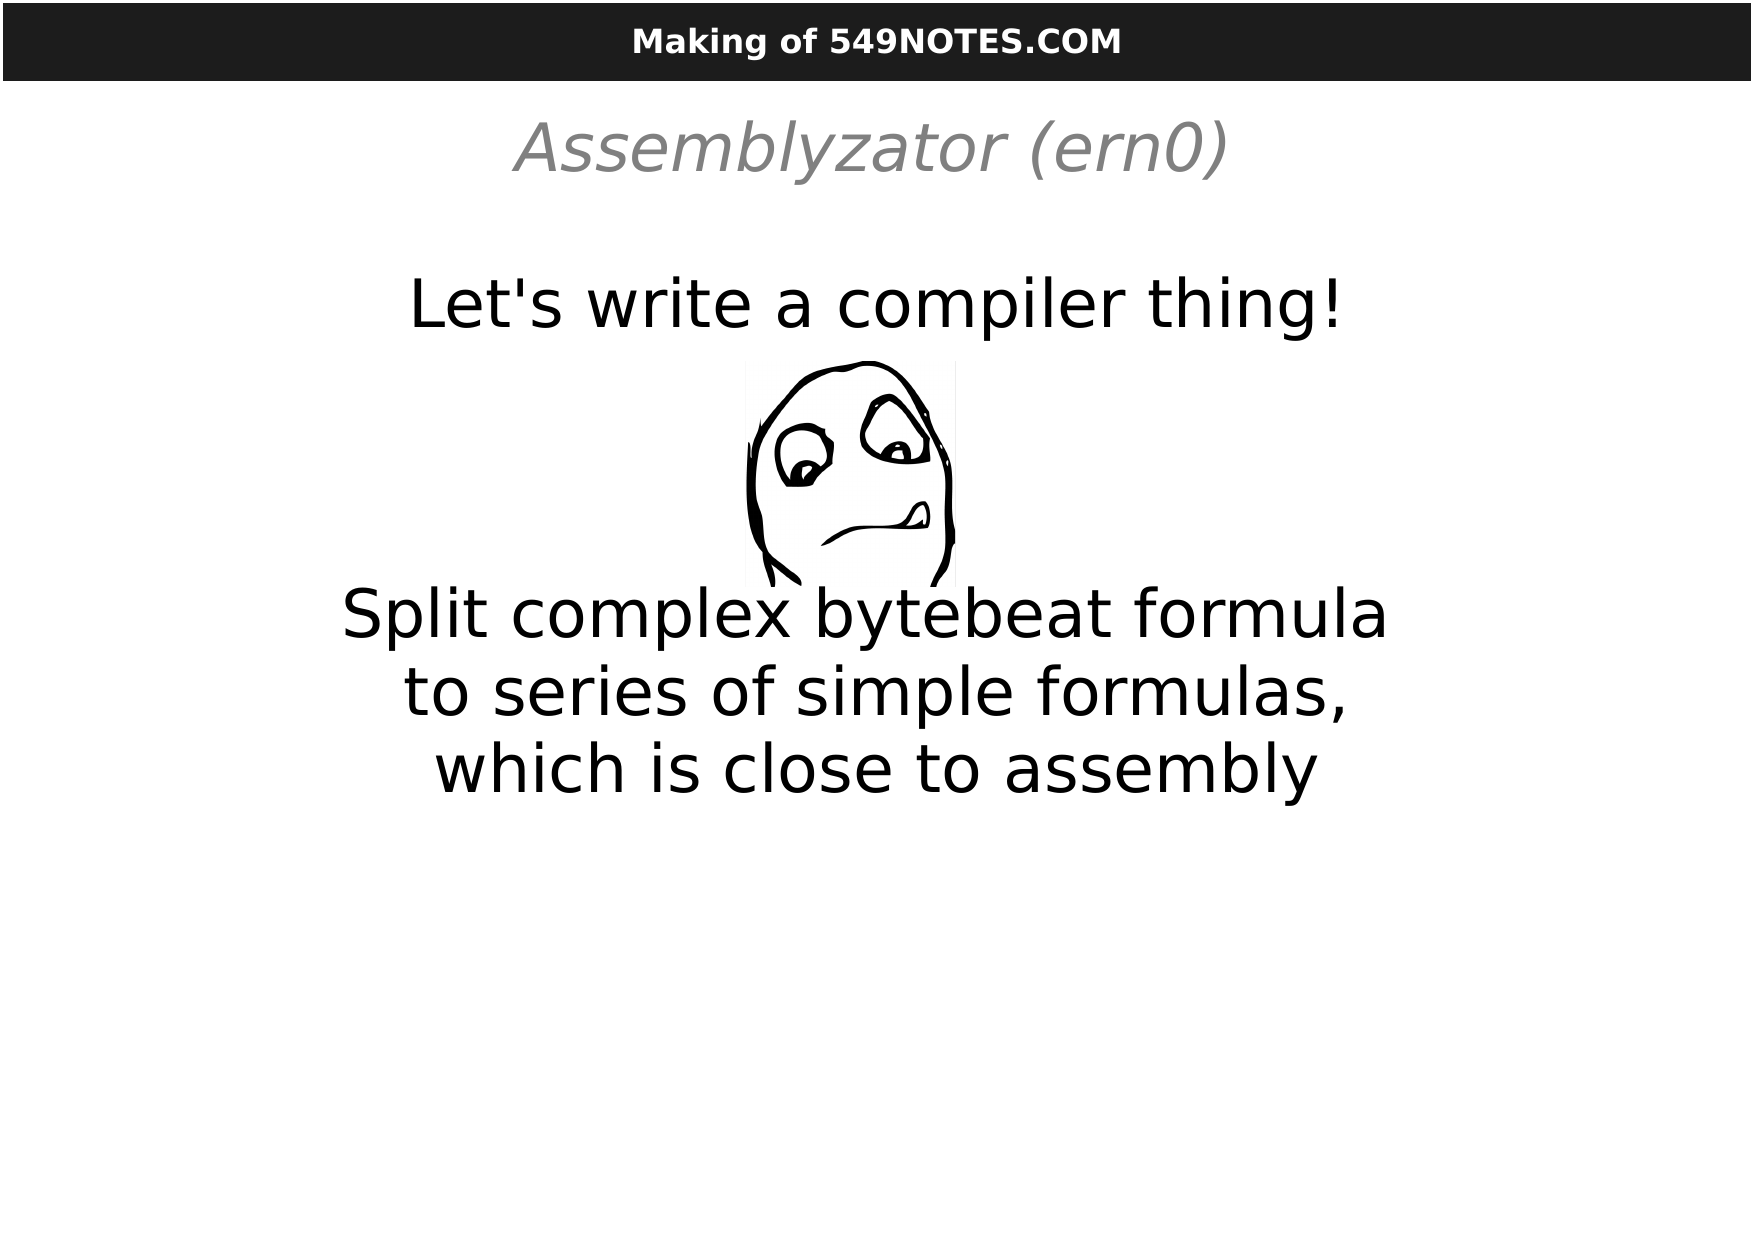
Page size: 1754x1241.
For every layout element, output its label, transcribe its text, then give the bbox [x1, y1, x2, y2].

text Let's write a compiler thing! [3, 265, 1751, 343]
text which is close to assembly [3, 731, 1751, 808]
text to series of simple formulas, [3, 653, 1751, 731]
picture [745, 361, 956, 587]
text Assemblyzator (ern0) [3, 110, 1751, 188]
text Split complex bytebeat formula [3, 576, 1751, 653]
